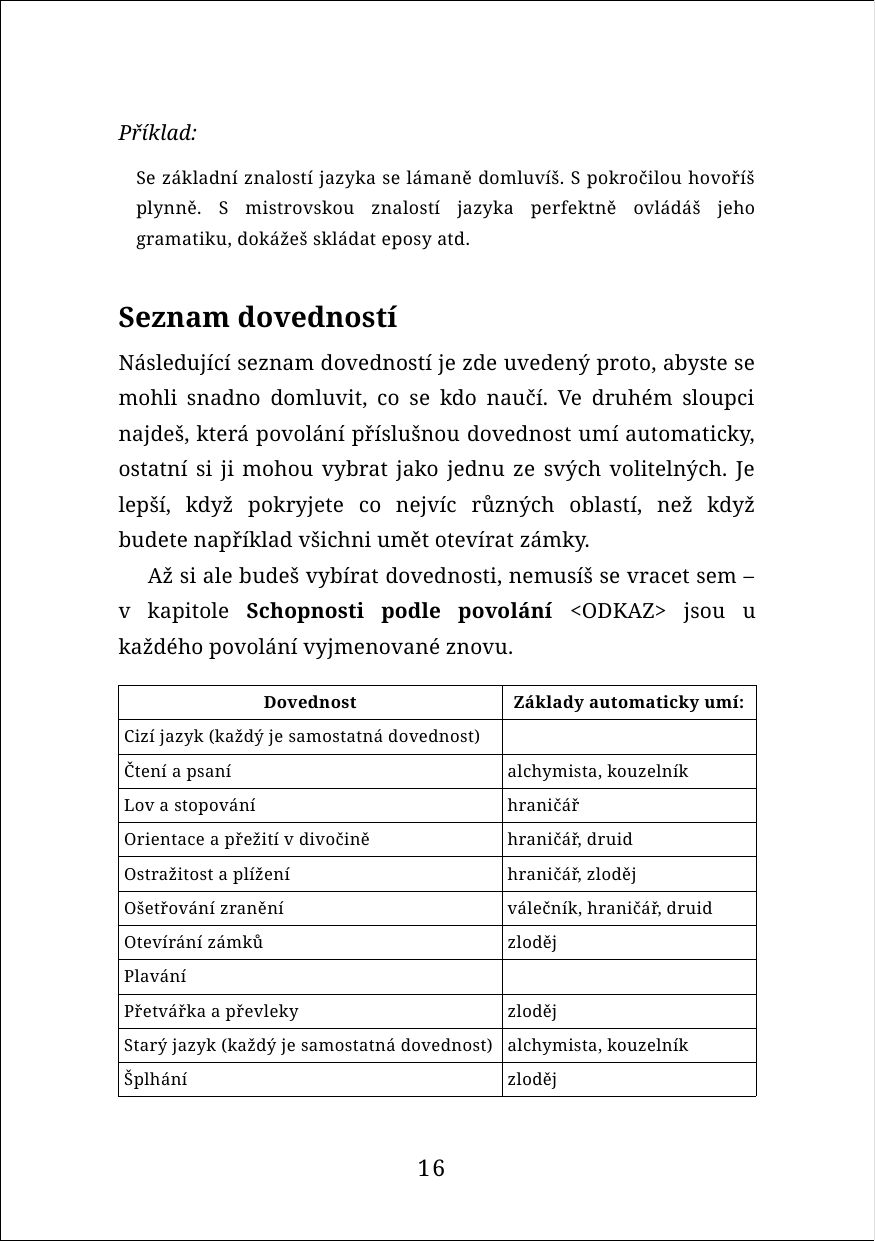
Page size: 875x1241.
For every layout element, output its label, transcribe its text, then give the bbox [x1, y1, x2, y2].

table_cell hraničář, zloděj [503, 857, 756, 891]
table_cell [503, 720, 756, 753]
text Se základní znalostí jazyka se lámaně domluvíš. S pokročilou hovoříš plynně. S mistrovskou znalostí jazyka perfektně ovládáš jeho gramatiku, dokážeš skládat eposy atd. [136, 166, 756, 250]
table_cell zloděj [503, 995, 756, 1028]
table_header Základy automaticky umí: [503, 686, 756, 719]
text Příklad: [118, 118, 756, 147]
table_cell hraničář, druid [503, 823, 756, 856]
table_cell zloděj [503, 926, 756, 959]
subtitle Seznam dovedností [118, 297, 756, 336]
table_cell Orientace a přežití v divočině [119, 823, 502, 856]
table_cell Starý jazyk (každý je samostatná dovednost) [119, 1029, 502, 1062]
table_cell zloděj [503, 1063, 756, 1096]
table_cell [503, 960, 756, 993]
table_cell Otevírání zámků [119, 926, 502, 959]
table_cell Ostražitost a plížení [119, 857, 502, 891]
text Následující seznam dovedností je zde uvedený proto, abyste se mohli snadno domluvit, co se kdo naučí. Ve druhém sloupci najdeš, která povolání příslušnou dovednost umí automaticky, ostatní si ji mohou vybrat jako jednu ze svých volitelných. Je lepší, když pokryjete co nejvíc různých oblastí, než když budete například všichni umět otevírat zámky. Až si ale budeš vybírat dovednosti, nemusíš se vracet sem – v kapitole Schopnosti podle povolání <ODKAZ> jsou u každého povolání vyjmenované znovu. [118, 348, 756, 660]
table_header Dovednost [119, 686, 502, 719]
table_cell hraničář [503, 789, 756, 822]
table_cell válečník, hraničář, druid [503, 892, 756, 925]
table_cell alchymista, kouzelník [503, 1029, 756, 1062]
table_cell Šplhání [119, 1063, 502, 1096]
table_cell Ošetřování zranění [119, 892, 502, 925]
table_cell Přetvářka a převleky [119, 995, 502, 1028]
table_cell Lov a stopování [119, 789, 502, 822]
table_cell Cizí jazyk (každý je samostatná dovednost) [119, 720, 502, 753]
table_cell Čtení a psaní [119, 755, 502, 788]
table_cell Plavání [119, 960, 502, 993]
table_cell alchymista, kouzelník [503, 755, 756, 788]
